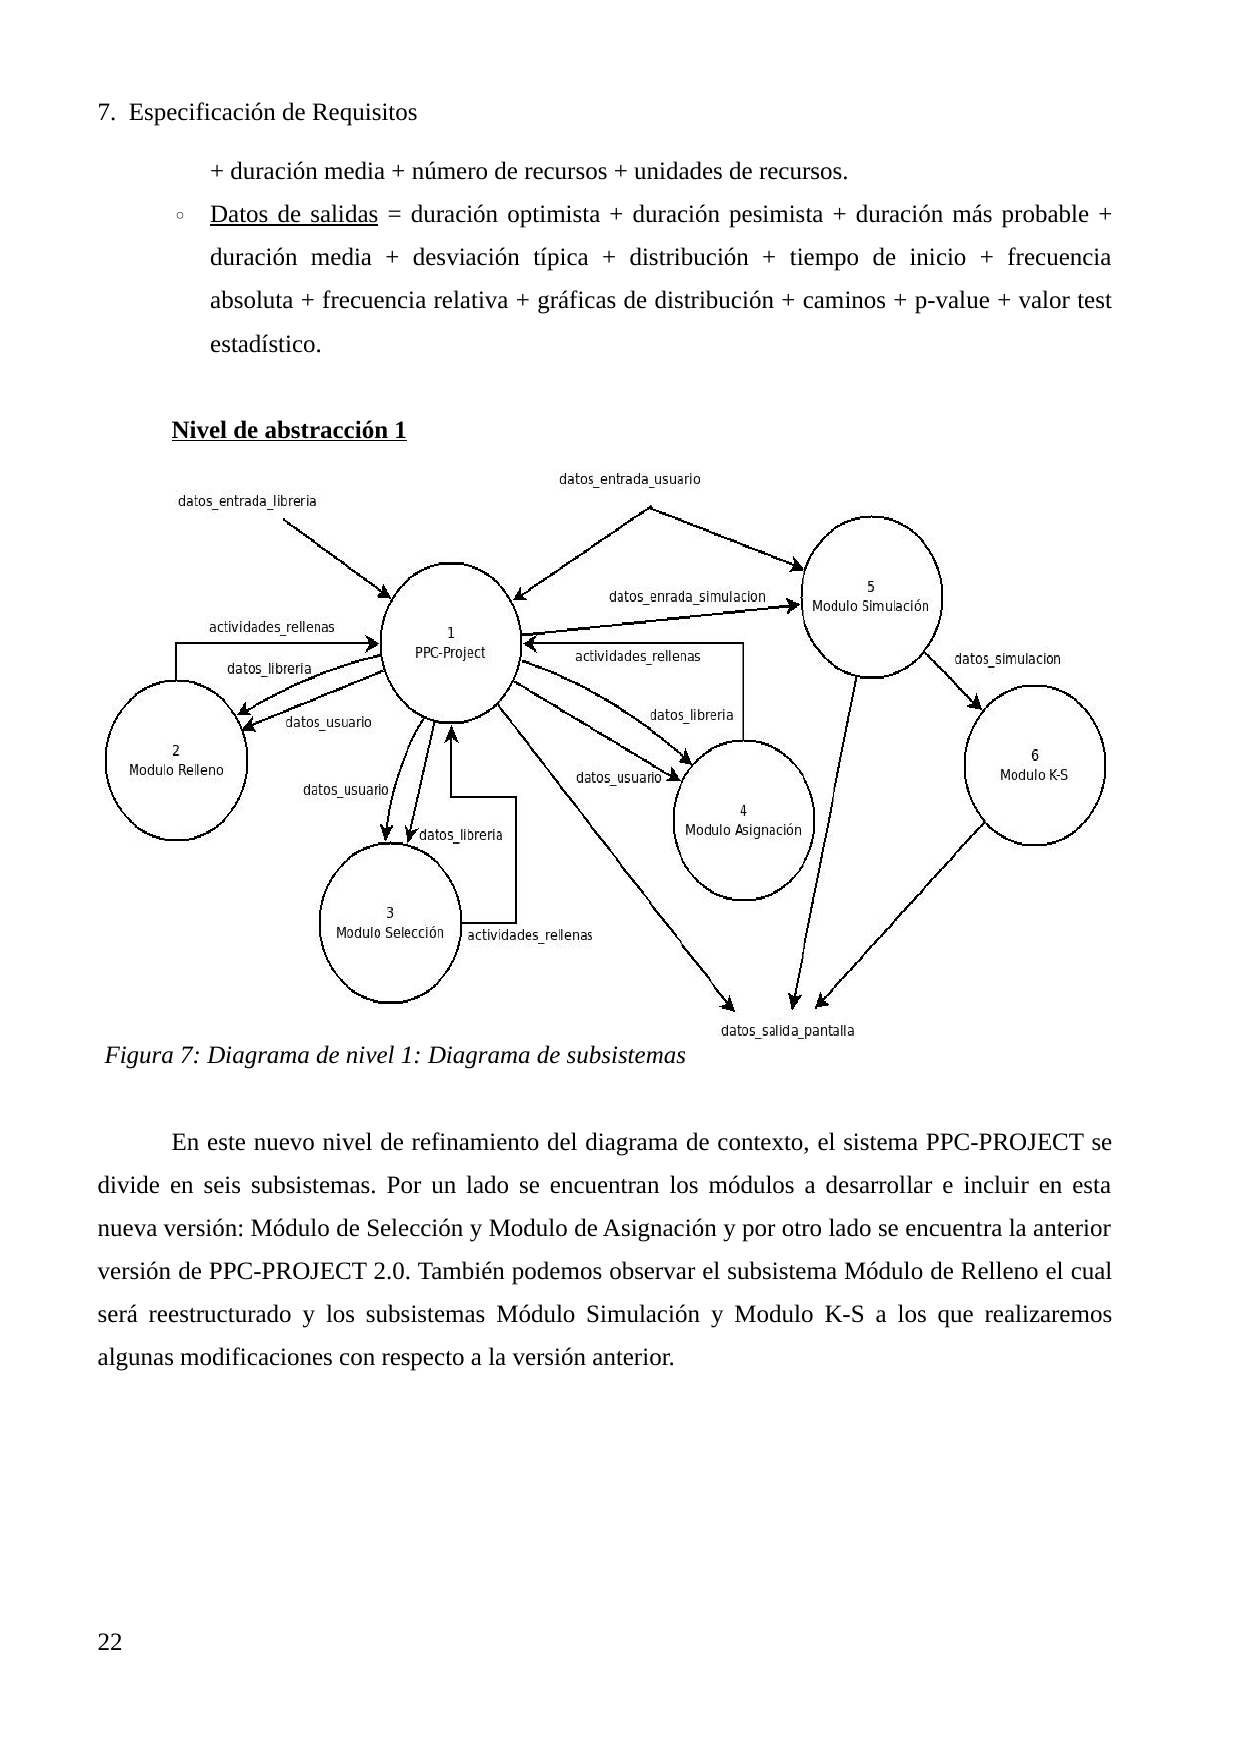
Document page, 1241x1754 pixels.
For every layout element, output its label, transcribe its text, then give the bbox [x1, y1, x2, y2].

picture [104, 470, 1107, 1041]
text Nivel de abstracción 1 [97, 415, 1113, 444]
list + duración media + número de recursos + unidades de recursos. [172, 156, 1113, 185]
text Figura 7: Diagrama de nivel 1: Diagrama de subsistemas [104, 1041, 1106, 1069]
text En este nuevo nivel de refinamiento del diagrama de contexto, el sistema PPC-PROJECT se divide en seis subsistemas. Por un lado se encuentran los módulos a desarrollar e incluir en esta nueva versión: Módulo de Selección y Modulo de Asignación y por otro lado se encuentra la anterior versión de PPC-PROJECT 2.0. También podemos observar el subsistema Módulo de Relleno el cual será reestructurado y los subsistemas Módulo Simulación y Modulo K-S a los que realizaremos algunas modificaciones con respecto a la versión anterior. [97, 1127, 1113, 1371]
list Datos de salidas = duración optimista + duración pesimista + duración más probable + duración media + desviación típica + distribución + tiempo de inicio + frecuencia absoluta + frecuencia relativa + gráficas de distribución + caminos + p-value + valor test estadístico. [172, 199, 1113, 357]
